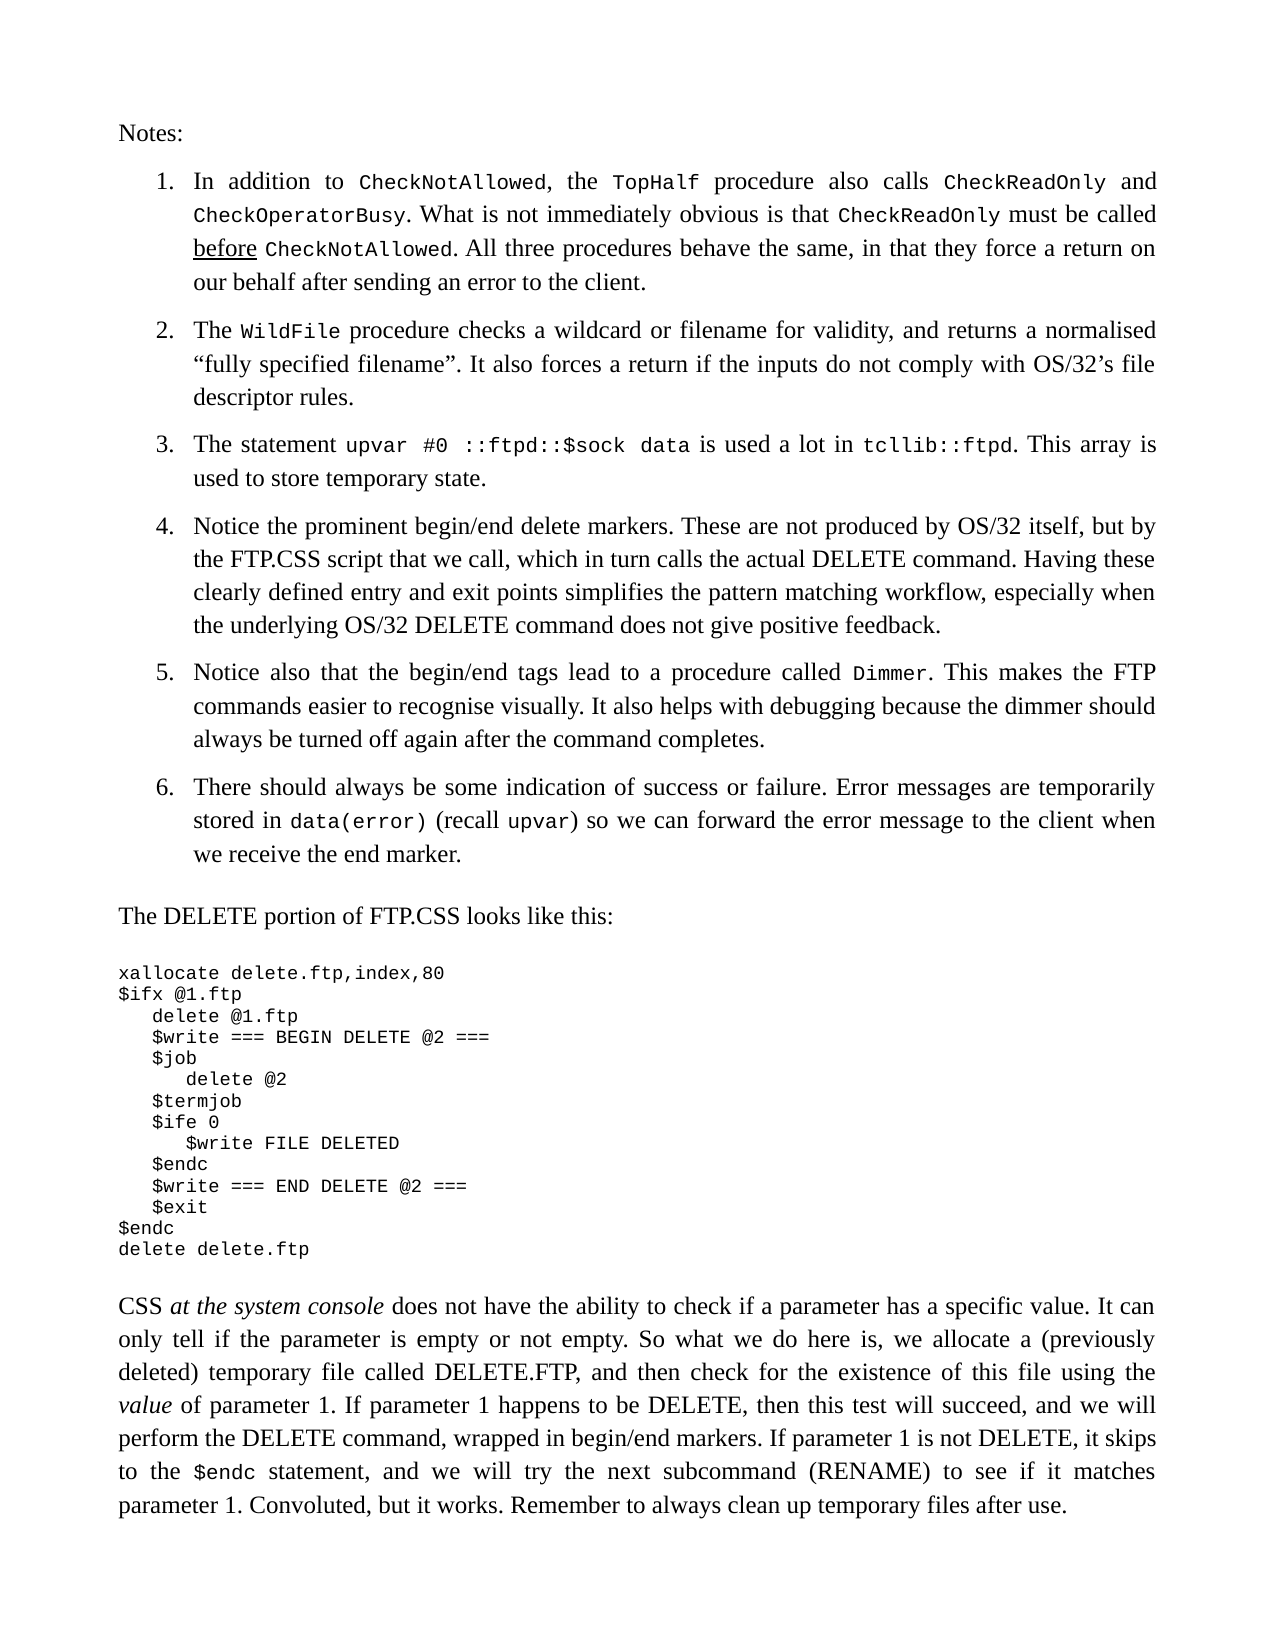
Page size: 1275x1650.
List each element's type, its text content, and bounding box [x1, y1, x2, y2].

text delete delete.ftp [118, 1240, 1157, 1261]
text $ifx @1.ftp [118, 985, 1157, 1006]
list Notice also that the begin/end tags lead to a procedure called Dimmer. This makes the FTP commands easier to recognise visually. It also helps with debugging because the dimmer should always be turned off again after the command completes. [156, 657, 1157, 753]
text $write === END DELETE @2 === [118, 1176, 1157, 1198]
list There should always be some indication of success or failure. Error messages are temporarily stored in data(error) (recall upvar) so we can forward the error message to the client when we receive the end marker. [156, 772, 1157, 868]
text $exit [118, 1198, 1157, 1219]
text $termjob [118, 1091, 1157, 1113]
text delete @2 [118, 1070, 1157, 1091]
text $endc [118, 1219, 1157, 1240]
list The statement upvar #0 ::ftpd::$sock data is used a lot in tcllib::ftpd. This array is used to store temporary state. [156, 429, 1157, 492]
list Notice the prominent begin/end delete markers. These are not produced by OS/32 itself, but by the FTP.CSS script that we call, which in turn calls the actual DELETE command. Having these clearly defined entry and exit points simplifies the pattern matching workflow, especially when the underlying OS/32 DELETE command does not give positive feedback. [156, 511, 1157, 639]
text $job [118, 1049, 1157, 1070]
text $write FILE DELETED [118, 1134, 1157, 1155]
list In addition to CheckNotAllowed, the TopHalf procedure also calls CheckReadOnly and CheckOperatorBusy. What is not immediately obvious is that CheckReadOnly must be called before CheckNotAllowed. All three procedures behave the same, in that they force a return on our behalf after sending an error to the client. [156, 166, 1157, 296]
text delete @1.ftp [118, 1006, 1157, 1028]
text CSS at the system console does not have the ability to check if a parameter has a specific value. It can only tell if the parameter is empty or not empty. So what we do here is, we allocate a (previously deleted) temporary file called DELETE.FTP, and then check for the existence of this file using the value of parameter 1. If parameter 1 happens to be DELETE, then this test will succeed, and we will perform the DELETE command, wrapped in begin/end markers. If parameter 1 is not DELETE, it skips to the $endc statement, and we will try the next subcommand (RENAME) to see if it matches parameter 1. Convoluted, but it works. Remember to always clean up temporary files after use. [118, 1291, 1157, 1519]
text The DELETE portion of FTP.CSS looks like this: [118, 901, 1157, 930]
text $write === BEGIN DELETE @2 === [118, 1028, 1157, 1049]
text xallocate delete.ftp,index,80 [118, 964, 1157, 985]
text $endc [118, 1155, 1157, 1176]
list The WildFile procedure checks a wildcard or filename for validity, and returns a normalised “fully specified filename”. It also forces a return if the inputs do not comply with OS/32’s file descriptor rules. [156, 315, 1157, 411]
text Notes: [118, 118, 1157, 147]
text $ife 0 [118, 1113, 1157, 1134]
